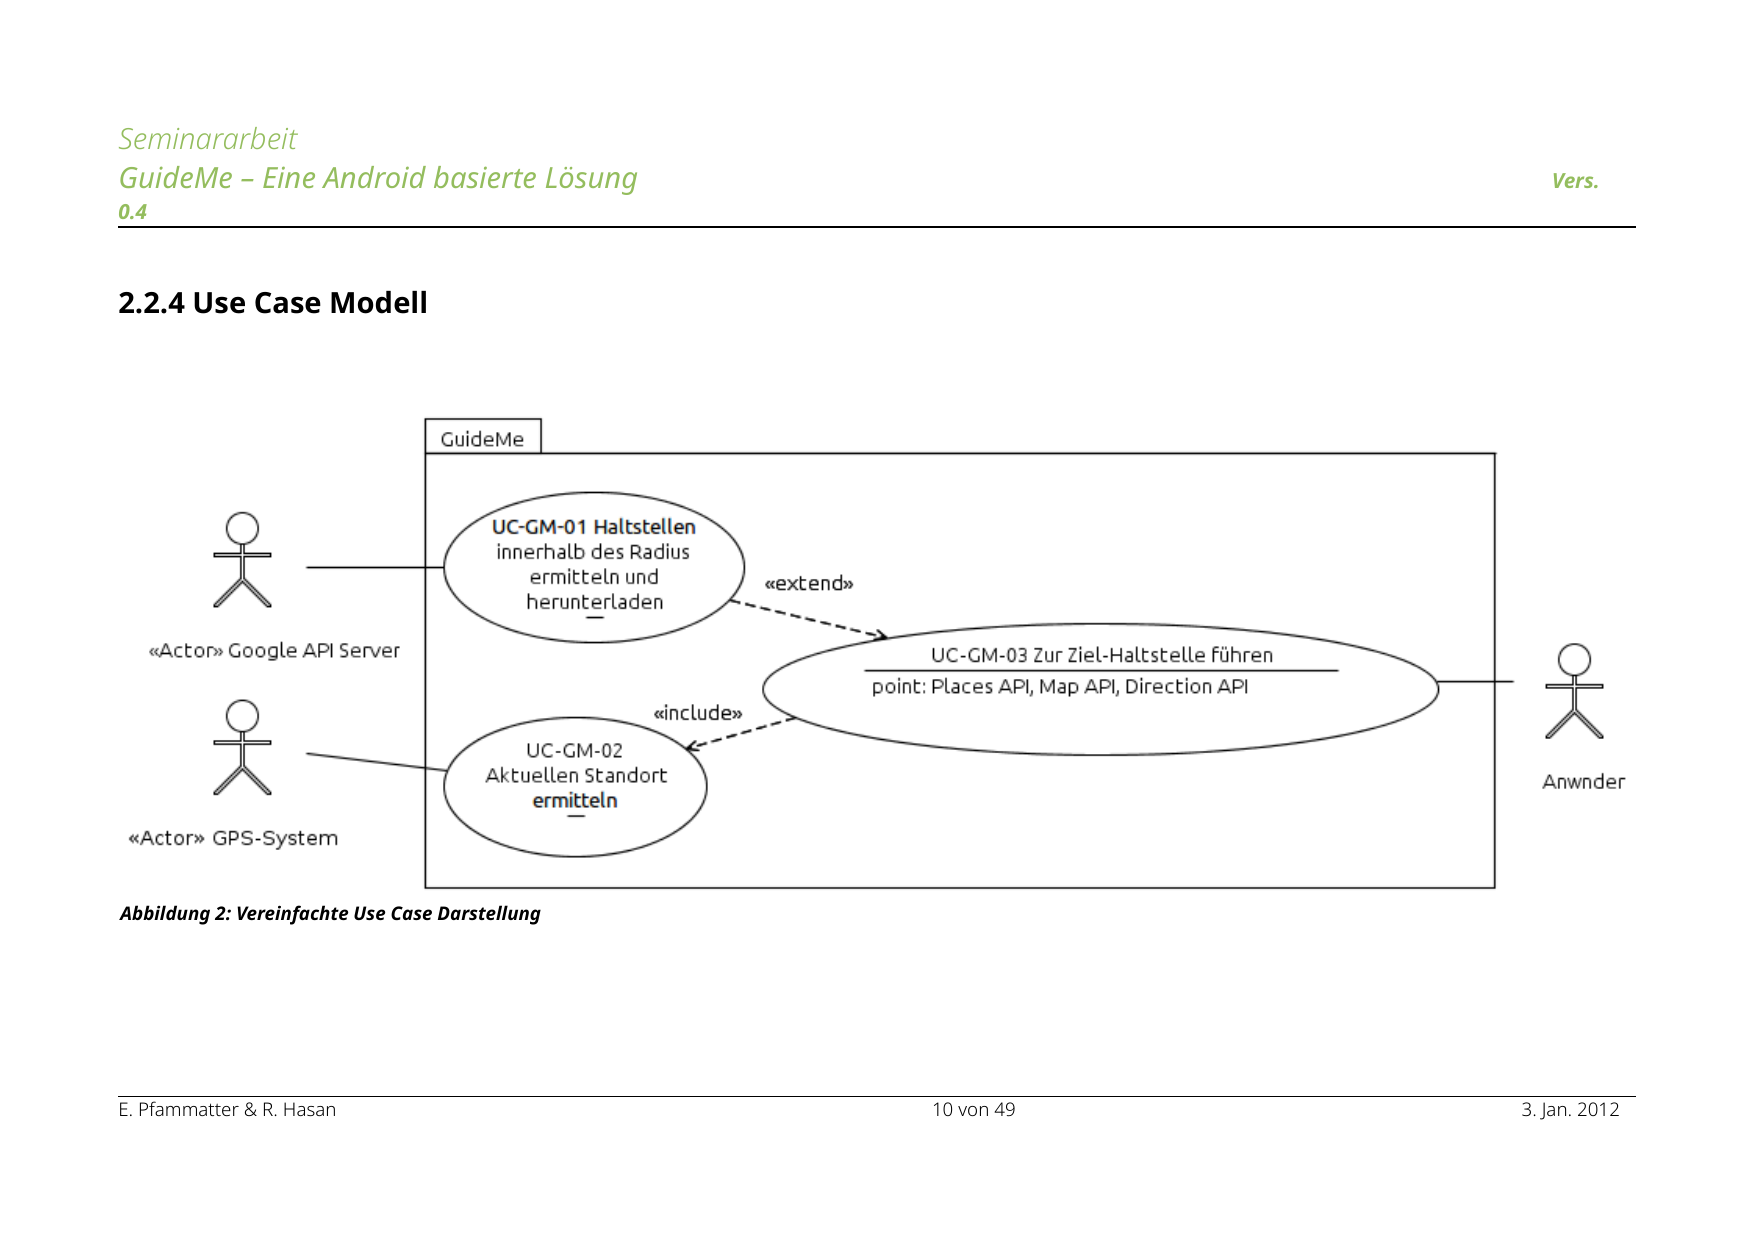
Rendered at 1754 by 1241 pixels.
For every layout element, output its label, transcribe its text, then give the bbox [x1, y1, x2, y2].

text Abbildung 2: Vereinfachte Use Case Darstellung [120, 900, 1634, 926]
picture [120, 406, 1635, 900]
subtitle 2.2.4 Use Case Modell [118, 282, 1636, 322]
